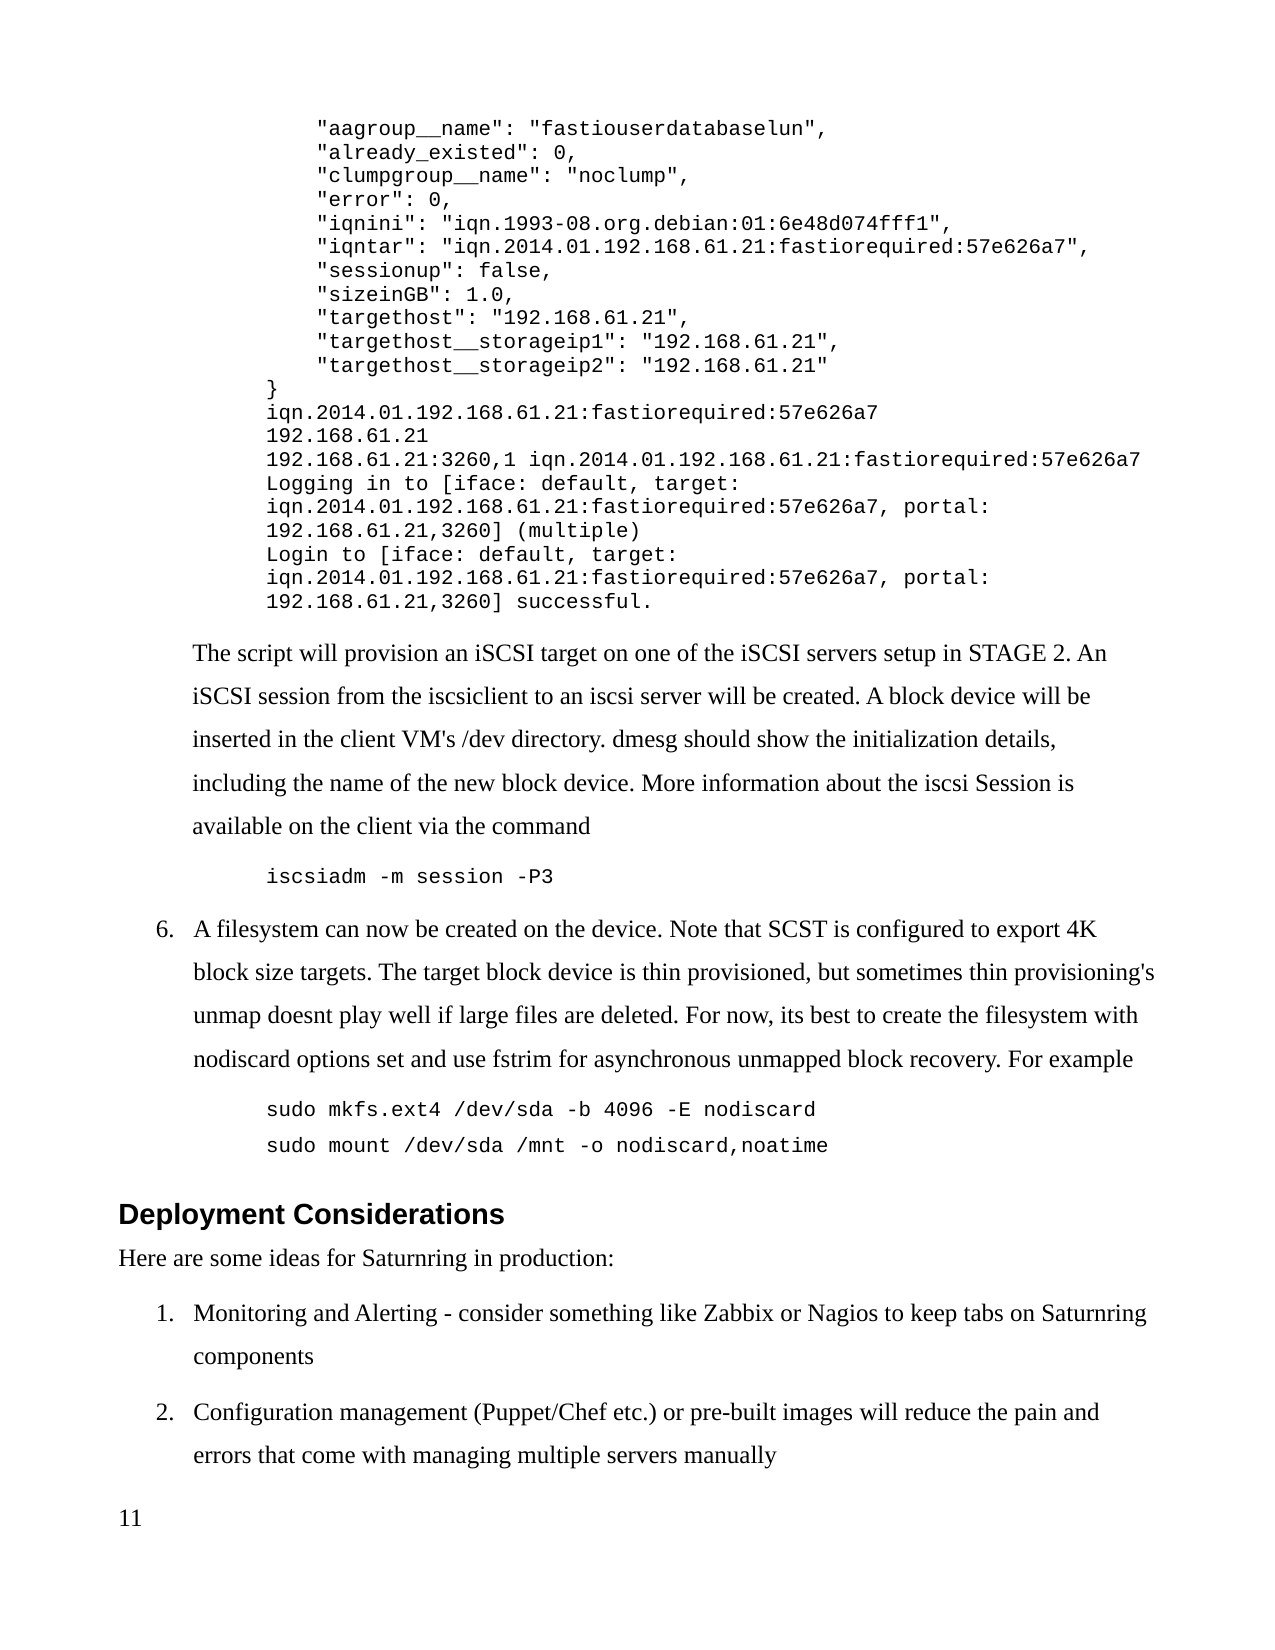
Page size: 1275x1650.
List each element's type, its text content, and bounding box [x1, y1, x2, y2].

text "iqntar": "iqn.2014.01.192.168.61.21:fastiorequired:57e626a7", [266, 236, 1157, 260]
text "sizeinGB": 1.0, [266, 284, 1157, 307]
text "iqnini": "iqn.1993-08.org.debian:01:6e48d074fff1", [266, 213, 1157, 236]
list Configuration management (Puppet/Chef etc.) or pre-built images will reduce the pain and errors that come with managing multiple servers manually [156, 1397, 1157, 1469]
text sudo mount /dev/sda /mnt -o nodiscard,noatime [118, 1136, 1157, 1159]
list Monitoring and Alerting - consider something like Zabbix or Nagios to keep tabs on Saturnring components [156, 1298, 1157, 1370]
list A filesystem can now be created on the device. Note that SCST is configured to export 4K block size targets. The target block device is thin provisioned, but sometimes thin provisioning's unmap doesnt play well if large files are deleted. For now, its best to create the filesystem with nodiscard options set and use fstrim for asynchronous unmapped block recovery. For example [156, 914, 1157, 1072]
text "sessionup": false, [266, 260, 1157, 284]
text "aagroup__name": "fastiouserdatabaselun", [266, 118, 1157, 142]
subtitle Deployment Considerations [118, 1197, 1157, 1230]
text "targethost": "192.168.61.21", [266, 307, 1157, 331]
text Logging in to [iface: default, target: iqn.2014.01.192.168.61.21:fastiorequired:57e626a7, portal: 192.168.61.21,3260] (multiple) [266, 473, 1157, 544]
text "targethost__storageip1": "192.168.61.21", [266, 331, 1157, 354]
text Here are some ideas for Saturnring in production: [118, 1243, 1157, 1271]
text 192.168.61.21:3260,1 iqn.2014.01.192.168.61.21:fastiorequired:57e626a7 [266, 449, 1157, 473]
text 192.168.61.21 [266, 426, 1157, 449]
text Login to [iface: default, target: iqn.2014.01.192.168.61.21:fastiorequired:57e626a7, portal: 192.168.61.21,3260] successful. [266, 544, 1157, 615]
text iqn.2014.01.192.168.61.21:fastiorequired:57e626a7 [266, 402, 1157, 426]
text sudo mkfs.ext4 /dev/sda -b 4096 -E nodiscard [118, 1099, 1157, 1123]
text } [266, 378, 1157, 402]
text "error": 0, [266, 189, 1157, 213]
text "already_existed": 0, [266, 142, 1157, 165]
text The script will provision an iSCSI target on one of the iSCSI servers setup in STAGE 2. An iSCSI session from the iscsiclient to an iscsi server will be created. A block device will be inserted in the client VM's /dev directory. dmesg should show the initialization details, including the name of the new block device. More information about the iscsi Session is available on the client via the command [118, 638, 1157, 839]
text iscsiadm -m session -P3 [118, 866, 1157, 890]
text "clumpgroup__name": "noclump", [266, 165, 1157, 189]
text "targethost__storageip2": "192.168.61.21" [266, 354, 1157, 378]
